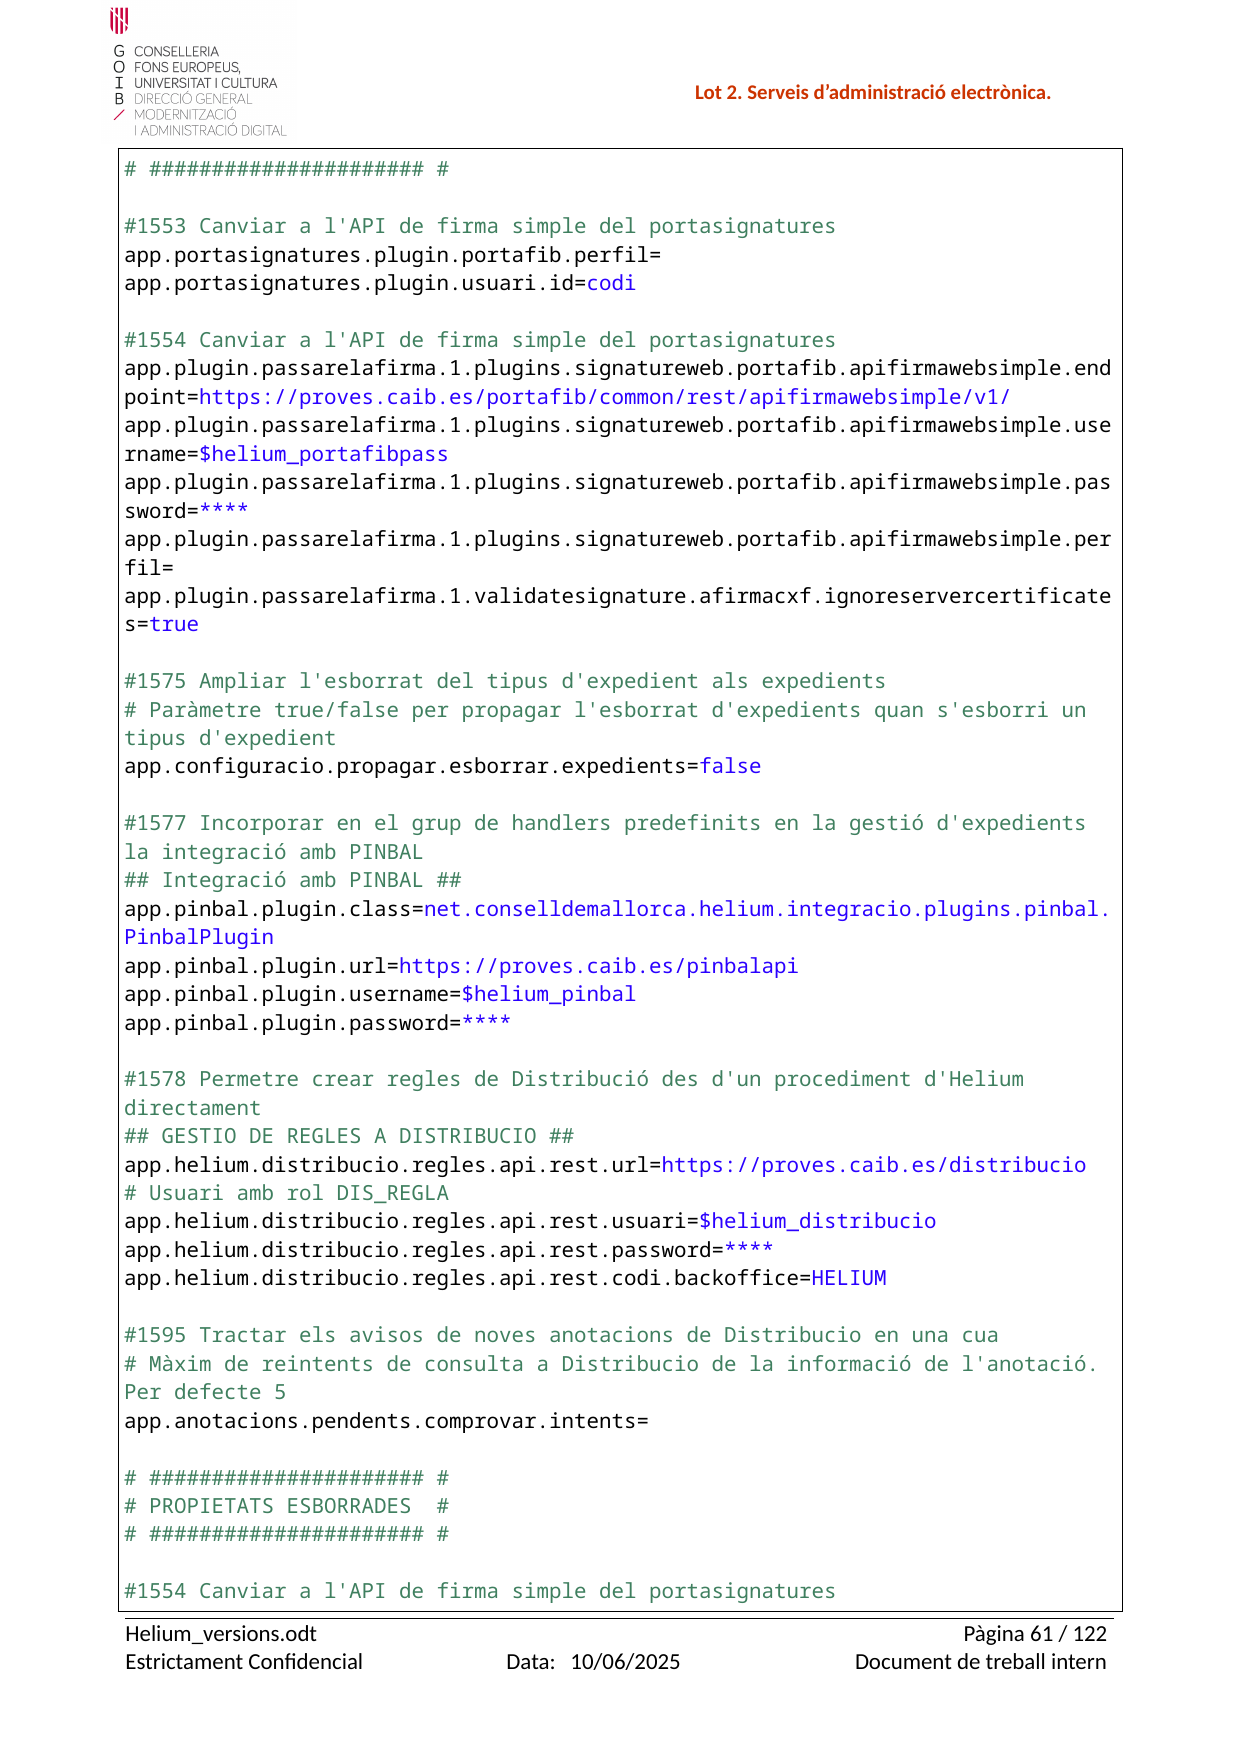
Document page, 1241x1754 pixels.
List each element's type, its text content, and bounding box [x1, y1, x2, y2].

picture [100, 0, 297, 144]
table_header # ###################### # #1553 Canviar a l'API de firma simple del portasignatures app.portasignatures.plugin.portafib.perfil= app.portasignatures.plugin.usuari.id=codi #1554 Canviar a l'API de firma simple del portasignatures app.plugin.passarelafirma.1.plugins.signatureweb.portafib.apifirmawebsimple.endpoint=https://proves.caib.es/portafib/common/rest/apifirmawebsimple/v1/ app.plugin.passarelafirma.1.plugins.signatureweb.portafib.apifirmawebsimple.username=$helium_portafibpass app.plugin.passarelafirma.1.plugins.signatureweb.portafib.apifirmawebsimple.password=**** app.plugin.passarelafirma.1.plugins.signatureweb.portafib.apifirmawebsimple.perfil= app.plugin.passarelafirma.1.validatesignature.afirmacxf.ignoreservercertificates=true #1575 Ampliar l'esborrat del tipus d'expedient als expedients # Paràmetre true/false per propagar l'esborrat d'expedients quan s'esborri un tipus d'expedient app.configuracio.propagar.esborrar.expedients=false #1577 Incorporar en el grup de handlers predefinits en la gestió d'expedients la integració amb PINBAL ## Integració amb PINBAL ## app.pinbal.plugin.class=net.conselldemallorca.helium.integracio.plugins.pinbal.PinbalPlugin app.pinbal.plugin.url=https://proves.caib.es/pinbalapi app.pinbal.plugin.username=$helium_pinbal app.pinbal.plugin.password=**** #1578 Permetre crear regles de Distribució des d'un procediment d'Helium directament ## GESTIO DE REGLES A DISTRIBUCIO ## app.helium.distribucio.regles.api.rest.url=https://proves.caib.es/distribucio # Usuari amb rol DIS_REGLA app.helium.distribucio.regles.api.rest.usuari=$helium_distribucio app.helium.distribucio.regles.api.rest.password=**** app.helium.distribucio.regles.api.rest.codi.backoffice=HELIUM #1595 Tractar els avisos de noves anotacions de Distribucio en una cua # Màxim de reintents de consulta a Distribucio de la informació de l'anotació. Per defecte 5 app.anotacions.pendents.comprovar.intents= # ###################### # # PROPIETATS ESBORRADES # # ###################### # #1554 Canviar a l'API de firma simple del portasignatures [119, 149, 1122, 1611]
